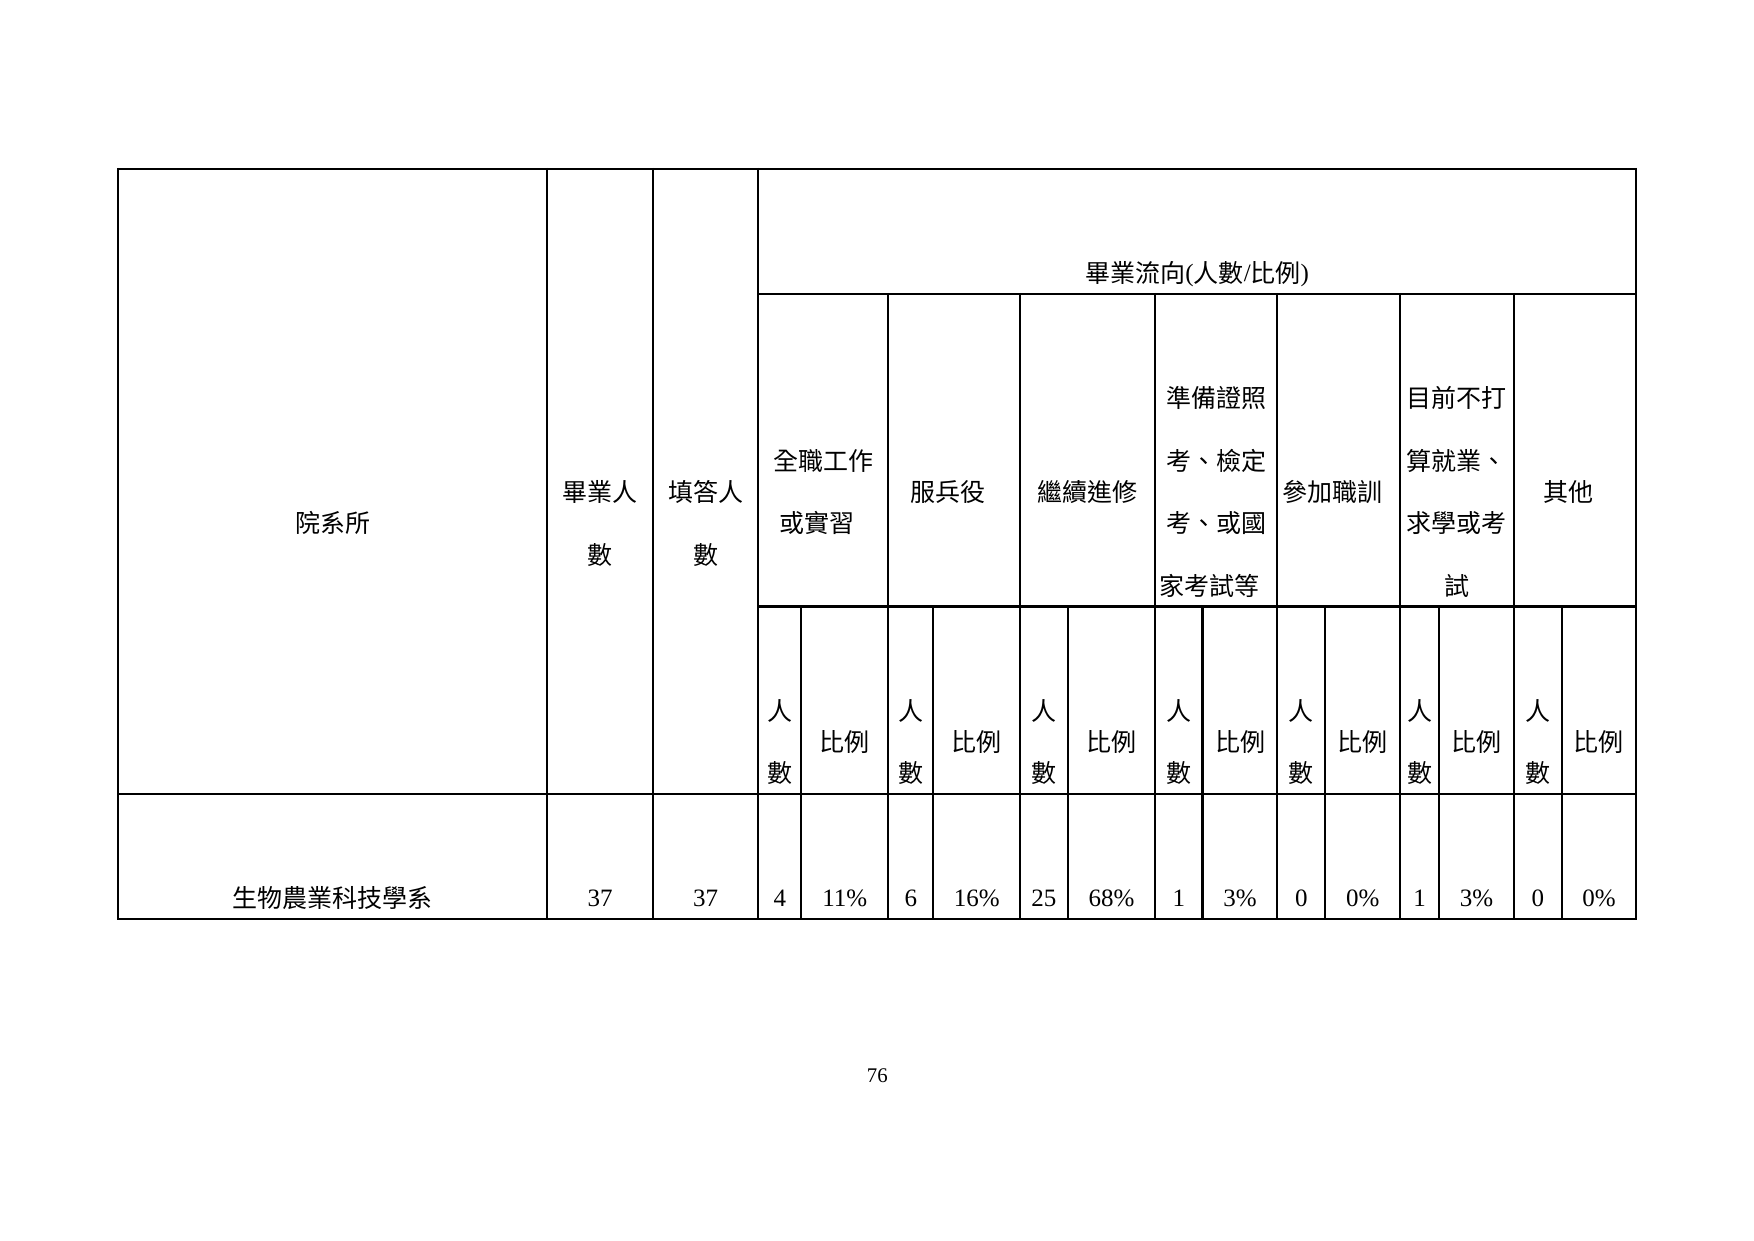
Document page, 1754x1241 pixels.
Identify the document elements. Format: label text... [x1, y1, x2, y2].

table_cell 1 [1401, 795, 1438, 918]
table_cell 比例 [1204, 608, 1276, 793]
table_cell 37 [548, 795, 652, 918]
table_cell 0 [1278, 795, 1324, 918]
table_cell 68% [1069, 795, 1154, 918]
table_cell 比例 [1563, 608, 1635, 793]
table_cell 人數 [1401, 608, 1438, 793]
table_cell 比例 [1326, 608, 1399, 793]
table_cell 人數 [1021, 608, 1067, 793]
table_cell 目前不打算就業、求學或考試 [1401, 295, 1513, 605]
table_cell 37 [654, 795, 757, 918]
table_cell 人數 [1156, 608, 1201, 793]
table_header 院系所 [119, 170, 546, 793]
table_cell 16% [934, 795, 1019, 918]
table_header 畢業流向(人數/比例) [759, 170, 1635, 293]
table_cell 比例 [1069, 608, 1154, 793]
table_cell 比例 [934, 608, 1019, 793]
table_cell 4 [759, 795, 800, 918]
table_cell 人數 [1515, 608, 1561, 793]
table_cell 繼續進修 [1021, 295, 1154, 605]
table_cell 11% [802, 795, 887, 918]
table_cell 生物農業科技學系 [119, 795, 546, 918]
table_cell 人數 [889, 608, 932, 793]
table_cell 準備證照考、檢定考、或國家考試等 [1156, 295, 1276, 605]
table_cell 參加職訓 [1278, 295, 1399, 605]
table_cell 0% [1563, 795, 1635, 918]
table_cell 0 [1515, 795, 1561, 918]
table_cell 1 [1156, 795, 1201, 918]
table_cell 0% [1326, 795, 1399, 918]
table_cell 比例 [802, 608, 887, 793]
table_cell 6 [889, 795, 932, 918]
table_cell 3% [1204, 795, 1276, 918]
table_cell 25 [1021, 795, 1067, 918]
table_cell 全職工作或實習 [759, 295, 887, 605]
table_header 畢業人數 [548, 170, 652, 793]
table_cell 人數 [1278, 608, 1324, 793]
table_cell 3% [1440, 795, 1513, 918]
table_cell 其他 [1515, 295, 1635, 605]
table_cell 比例 [1440, 608, 1513, 793]
table_cell 服兵役 [889, 295, 1019, 605]
table_cell 人數 [759, 608, 800, 793]
table_header 填答人數 [654, 170, 757, 793]
